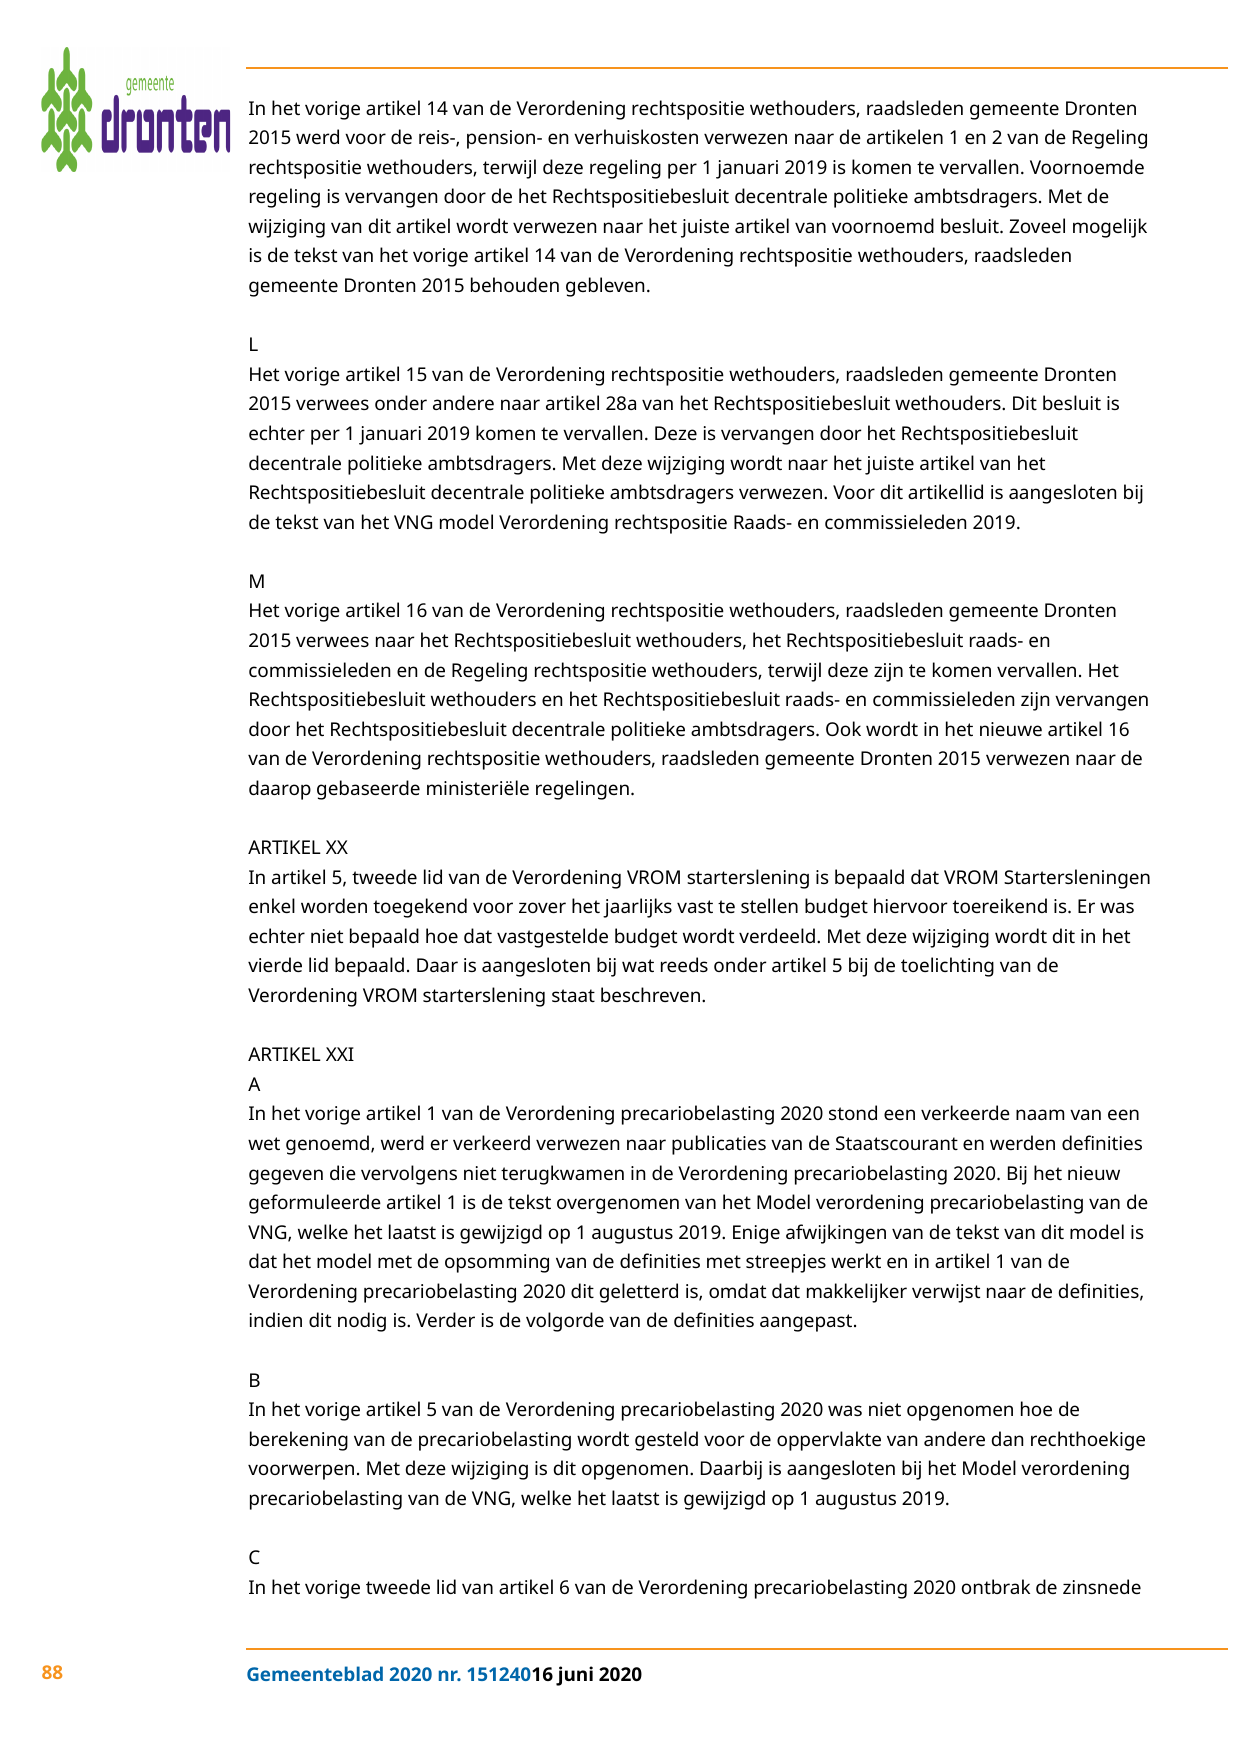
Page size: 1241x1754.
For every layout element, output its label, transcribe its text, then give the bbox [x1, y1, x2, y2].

text In het vorige artikel 5 van de Verordening precariobelasting 2020 was niet opgenomen hoe de berekening van de precariobelasting wordt gesteld voor de oppervlakte van andere dan rechthoekige voorwerpen. Met deze wijziging is dit opgenomen. Daarbij is aangesloten bij het Model verordening precariobelasting van de VNG, welke het laatst is gewijzigd op 1 augustus 2019. [248, 1396, 1152, 1511]
text Het vorige artikel 15 van de Verordening rechtspositie wethouders, raadsleden gemeente Dronten 2015 verwees onder andere naar artikel 28a van het Rechtspositiebesluit wethouders. Dit besluit is echter per 1 januari 2019 komen te vervallen. Deze is vervangen door het Rechtspositiebesluit decentrale politieke ambtsdragers. Met deze wijziging wordt naar het juiste artikel van het Rechtspositiebesluit decentrale politieke ambtsdragers verwezen. Voor dit artikellid is aangesloten bij de tekst van het VNG model Verordening rechtspositie Raads- en commissieleden 2019. [248, 361, 1152, 535]
text Het vorige artikel 16 van de Verordening rechtspositie wethouders, raadsleden gemeente Dronten 2015 verwees naar het Rechtspositiebesluit wethouders, het Rechtspositiebesluit raads- en commissieleden en de Regeling rechtspositie wethouders, terwijl deze zijn te komen vervallen. Het Rechtspositiebesluit wethouders en het Rechtspositiebesluit raads- en commissieleden zijn vervangen door het Rechtspositiebesluit decentrale politieke ambtsdragers. Ook wordt in het nieuwe artikel 16 van de Verordening rechtspositie wethouders, raadsleden gemeente Dronten 2015 verwezen naar de daarop gebaseerde ministeriële regelingen. [248, 598, 1152, 801]
text ARTIKEL XXI [248, 1041, 1152, 1067]
text In het vorige tweede lid van artikel 6 van de Verordening precariobelasting 2020 ontbrak de zinsnede [248, 1574, 1152, 1600]
text L [248, 331, 1152, 357]
text B [248, 1367, 1152, 1393]
text ARTIKEL XX [248, 834, 1152, 860]
text A [248, 1071, 1152, 1097]
text In artikel 5, tweede lid van de Verordening VROM starterslening is bepaald dat VROM Startersleningen enkel worden toegekend voor zover het jaarlijks vast te stellen budget hiervoor toereikend is. Er was echter niet bepaald hoe dat vastgestelde budget wordt verdeeld. Met deze wijziging wordt dit in het vierde lid bepaald. Daar is aangesloten bij wat reeds onder artikel 5 bij de toelichting van de Verordening VROM starterslening staat beschreven. [248, 864, 1152, 1008]
text In het vorige artikel 14 van de Verordening rechtspositie wethouders, raadsleden gemeente Dronten 2015 werd voor de reis-, pension- en verhuiskosten verwezen naar de artikelen 1 en 2 van de Regeling rechtspositie wethouders, terwijl deze regeling per 1 januari 2019 is komen te vervallen. Voornoemde regeling is vervangen door de het Rechtspositiebesluit decentrale politieke ambtsdragers. Met de wijziging van dit artikel wordt verwezen naar het juiste artikel van voornoemd besluit. Zoveel mogelijk is de tekst van het vorige artikel 14 van de Verordening rechtspositie wethouders, raadsleden gemeente Dronten 2015 behouden gebleven. [248, 95, 1152, 298]
picture [41, 47, 231, 172]
text C [248, 1544, 1152, 1570]
text In het vorige artikel 1 van de Verordening precariobelasting 2020 stond een verkeerde naam van een wet genoemd, werd er verkeerd verwezen naar publicaties van de Staatscourant en werden definities gegeven die vervolgens niet terugkwamen in de Verordening precariobelasting 2020. Bij het nieuw geformuleerde artikel 1 is de tekst overgenomen van het Model verordening precariobelasting van de VNG, welke het laatst is gewijzigd op 1 augustus 2019. Enige afwijkingen van de tekst van dit model is dat het model met de opsomming van de definities met streepjes werkt en in artikel 1 van de Verordening precariobelasting 2020 dit geletterd is, omdat dat makkelijker verwijst naar de definities, indien dit nodig is. Verder is de volgorde van de definities aangepast. [248, 1101, 1152, 1333]
text M [248, 568, 1152, 594]
